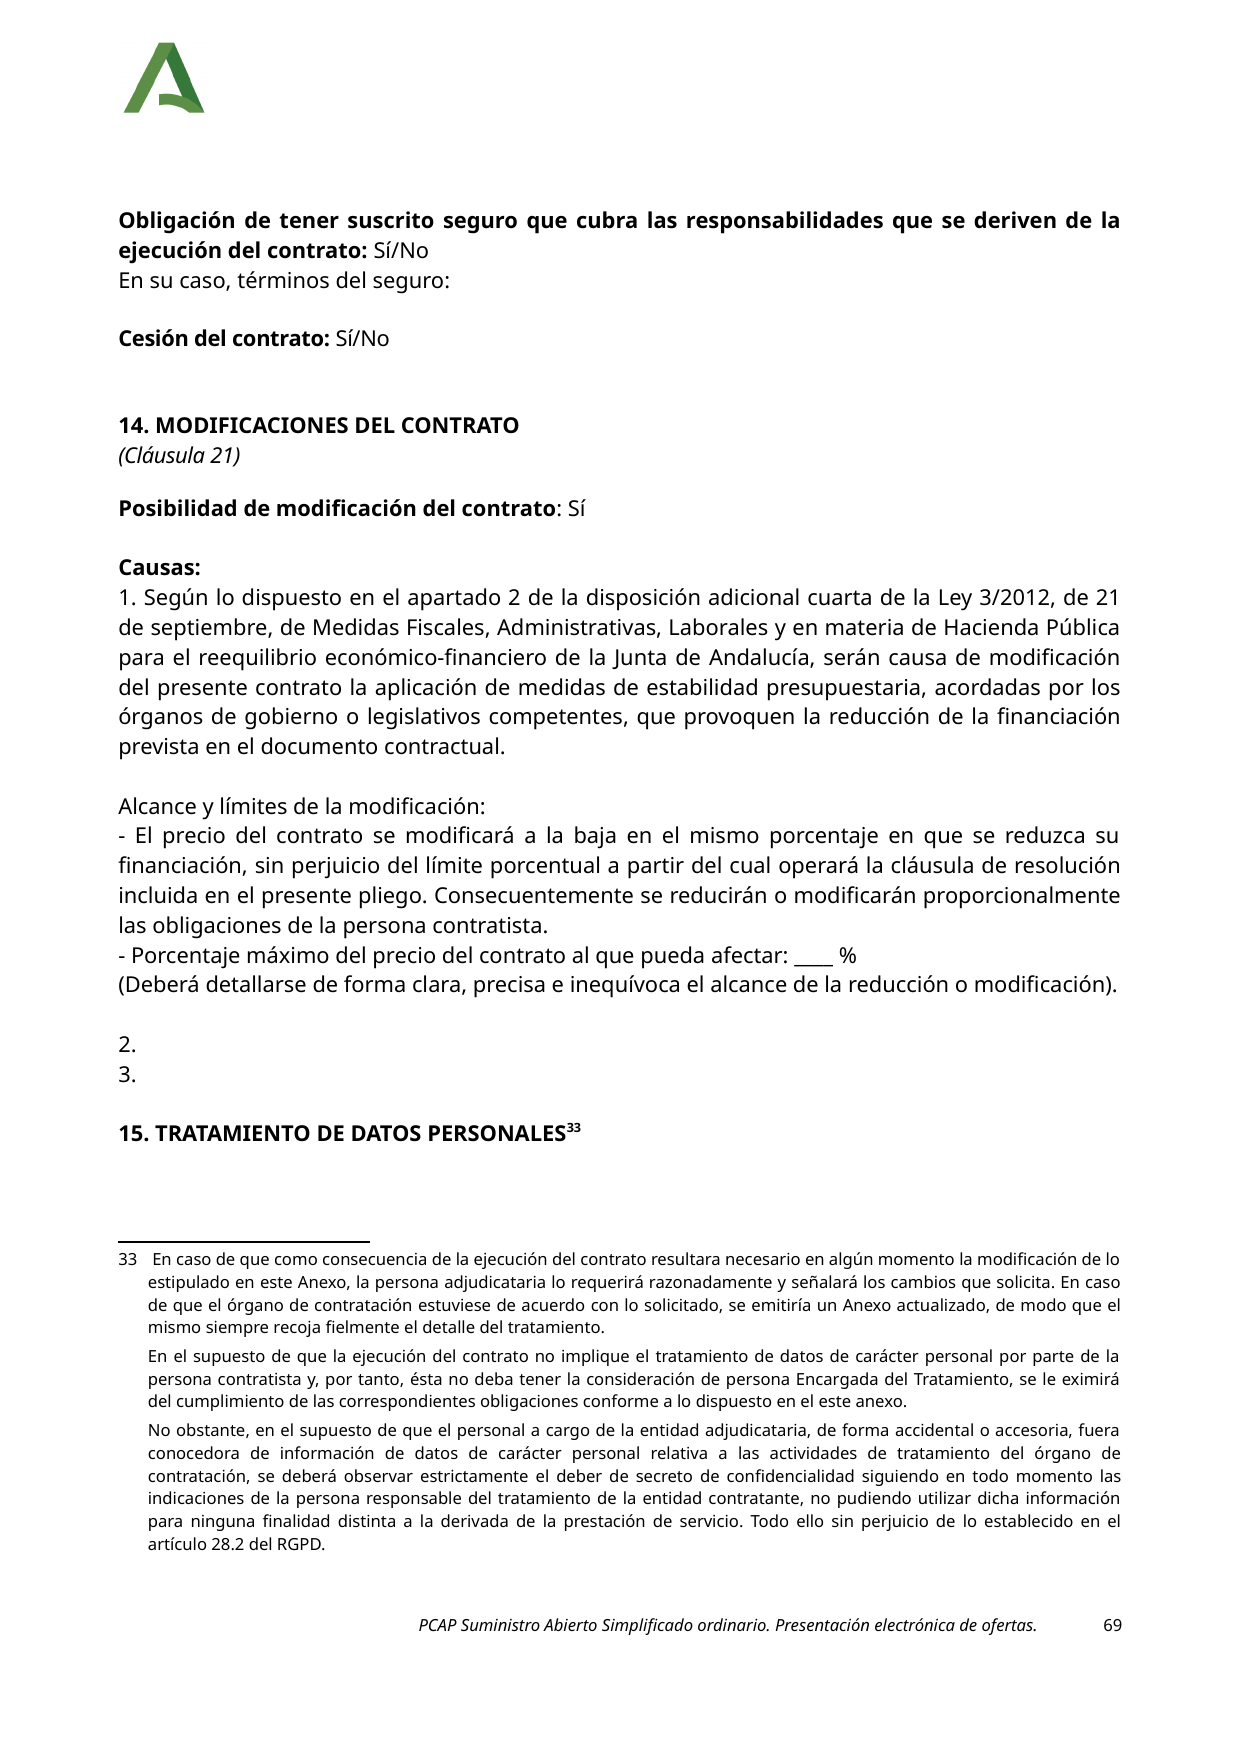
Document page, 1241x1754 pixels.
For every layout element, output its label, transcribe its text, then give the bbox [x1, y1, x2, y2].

text (Deberá detallarse de forma clara, precisa e inequívoca el alcance de la reducción o modificación). [118, 969, 1122, 999]
text 14. MODIFICACIONES DEL CONTRATO [118, 411, 1122, 440]
text - El precio del contrato se modificará a la baja en el mismo porcentaje en que se reduzca su financiación, sin perjuicio del límite porcentual a partir del cual operará la cláusula de resolución incluida en el presente pliego. Consecuentemente se reducirán o modificarán proporcionalmente las obligaciones de la persona contratista. [118, 821, 1122, 940]
text En el supuesto de que la ejecución del contrato no implique el tratamiento de datos de carácter personal por parte de la persona contratista y, por tanto, ésta no deba tener la consideración de persona Encargada del Tratamiento, se le eximirá del cumplimiento de las correspondientes obligaciones conforme a lo dispuesto en el este anexo. [118, 1345, 1122, 1413]
text 2. [118, 1029, 1122, 1059]
text Causas: [118, 552, 1122, 582]
text 15. TRATAMIENTO DE DATOS PERSONALES [118, 1118, 1122, 1148]
text 1. Según lo dispuesto en el apartado 2 de la disposición adicional cuarta de la Ley 3/2012, de 21 de septiembre, de Medidas Fiscales, Administrativas, Laborales y en materia de Hacienda Pública para el reequilibrio económico-financiero de la Junta de Andalucía, serán causa de modificación del presente contrato la aplicación de medidas de estabilidad presupuestaria, acordadas por los órganos de gobierno o legislativos competentes, que provoquen la reducción de la financiación prevista en el documento contractual. [118, 582, 1122, 761]
text En su caso, términos del seguro: [118, 265, 1122, 294]
text (Cláusula 21) [118, 440, 1122, 470]
text Alcance y límites de la modificación: [118, 791, 1122, 821]
picture [119, 38, 209, 117]
text - Porcentaje máximo del precio del contrato al que pueda afectar: ____ % [118, 940, 1122, 969]
text Posibilidad de modificación del contrato: Sí [118, 493, 1122, 523]
text Obligación de tener suscrito seguro que cubra las responsabilidades que se deriven de la ejecución del contrato: Sí/No [118, 205, 1122, 265]
text En caso de que como consecuencia de la ejecución del contrato resultara necesario en algún momento la modificación de lo estipulado en este Anexo, la persona adjudicataria lo requerirá razonadamente y señalará los cambios que solicita. En caso de que el órgano de contratación estuviese de acuerdo con lo solicitado, se emitiría un Anexo actualizado, de modo que el mismo siempre recoja fielmente el detalle del tratamiento. [118, 1248, 1122, 1339]
text No obstante, en el supuesto de que el personal a cargo de la entidad adjudicataria, de forma accidental o accesoria, fuera conocedora de información de datos de carácter personal relativa a las actividades de tratamiento del órgano de contratación, se deberá observar estrictamente el deber de secreto de confidencialidad siguiendo en todo momento las indicaciones de la persona responsable del tratamiento de la entidad contratante, no pudiendo utilizar dicha información para ninguna finalidad distinta a la derivada de la prestación de servicio. Todo ello sin perjuicio de lo establecido en el artículo 28.2 del RGPD. [118, 1419, 1122, 1555]
text Cesión del contrato: Sí/No [118, 323, 1122, 353]
text 3. [118, 1059, 1122, 1089]
